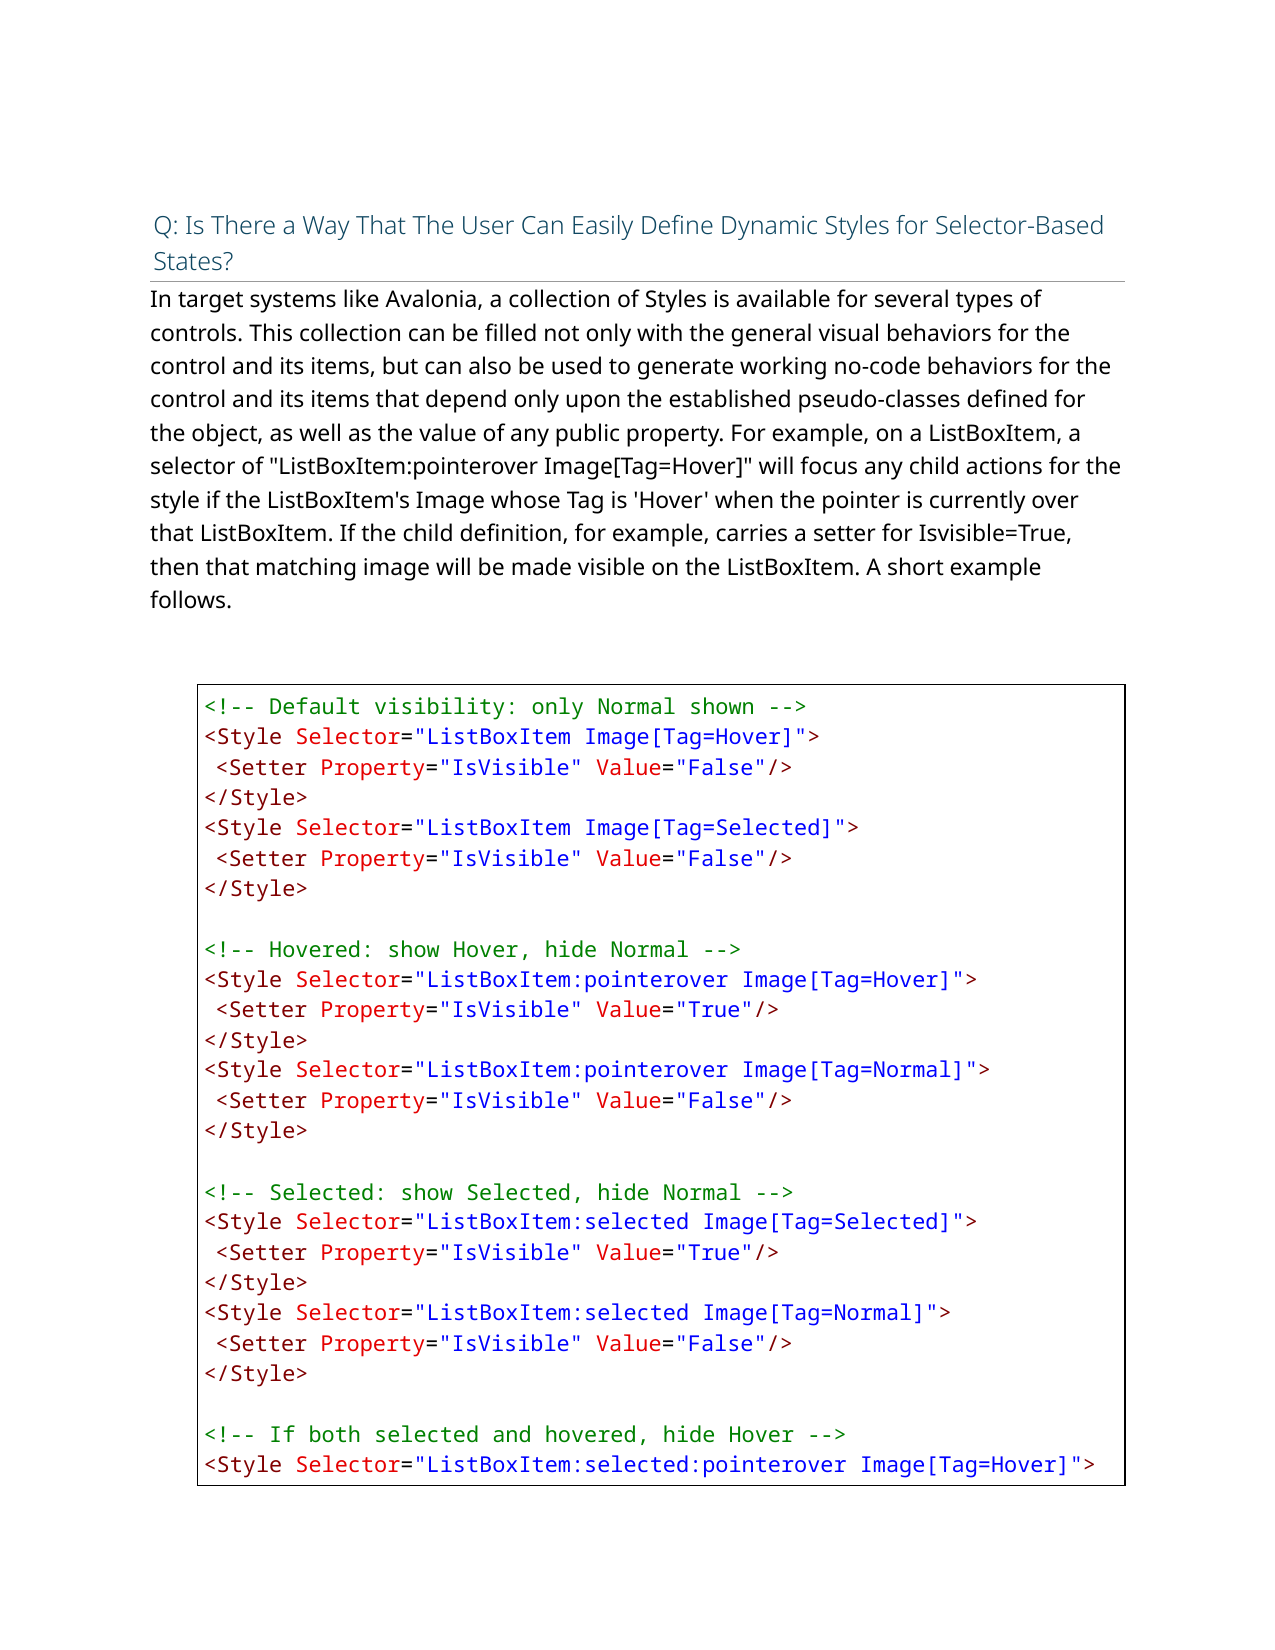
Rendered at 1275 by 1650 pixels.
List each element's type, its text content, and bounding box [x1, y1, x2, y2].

text In target systems like Avalonia, a collection of Styles is available for several types of controls. This collection can be filled not only with the general visual behaviors for the control and its items, but can also be used to generate working no-code behaviors for the control and its items that depend only upon the established pseudo-classes defined for the object, as well as the value of any public property. For example, on a ListBoxItem, a selector of "ListBoxItem:pointerover Image[Tag=Hover]" will focus any child actions for the style if the ListBoxItem's Image whose Tag is 'Hover' when the pointer is currently over that ListBoxItem. If the child definition, for example, carries a setter for Isvisible=True, then that matching image will be made visible on the ListBoxItem. A short example follows. [150, 283, 1125, 615]
subtitle Q: Is There a Way That The User Can Easily Define Dynamic Styles for Selector-Based States? [150, 204, 1125, 281]
table_header <!-- Default visibility: only Normal shown --> <Style Selector="ListBoxItem Image[Tag=Hover]"> <Setter Property="IsVisible" Value="False"/> </Style> <Style Selector="ListBoxItem Image[Tag=Selected]"> <Setter Property="IsVisible" Value="False"/> </Style> <!-- Hovered: show Hover, hide Normal --> <Style Selector="ListBoxItem:pointerover Image[Tag=Hover]"> <Setter Property="IsVisible" Value="True"/> </Style> <Style Selector="ListBoxItem:pointerover Image[Tag=Normal]"> <Setter Property="IsVisible" Value="False"/> </Style> <!-- Selected: show Selected, hide Normal --> <Style Selector="ListBoxItem:selected Image[Tag=Selected]"> <Setter Property="IsVisible" Value="True"/> </Style> <Style Selector="ListBoxItem:selected Image[Tag=Normal]"> <Setter Property="IsVisible" Value="False"/> </Style> <!-- If both selected and hovered, hide Hover --> <Style Selector="ListBoxItem:selected:pointerover Image[Tag=Hover]"> [198, 685, 1124, 1484]
